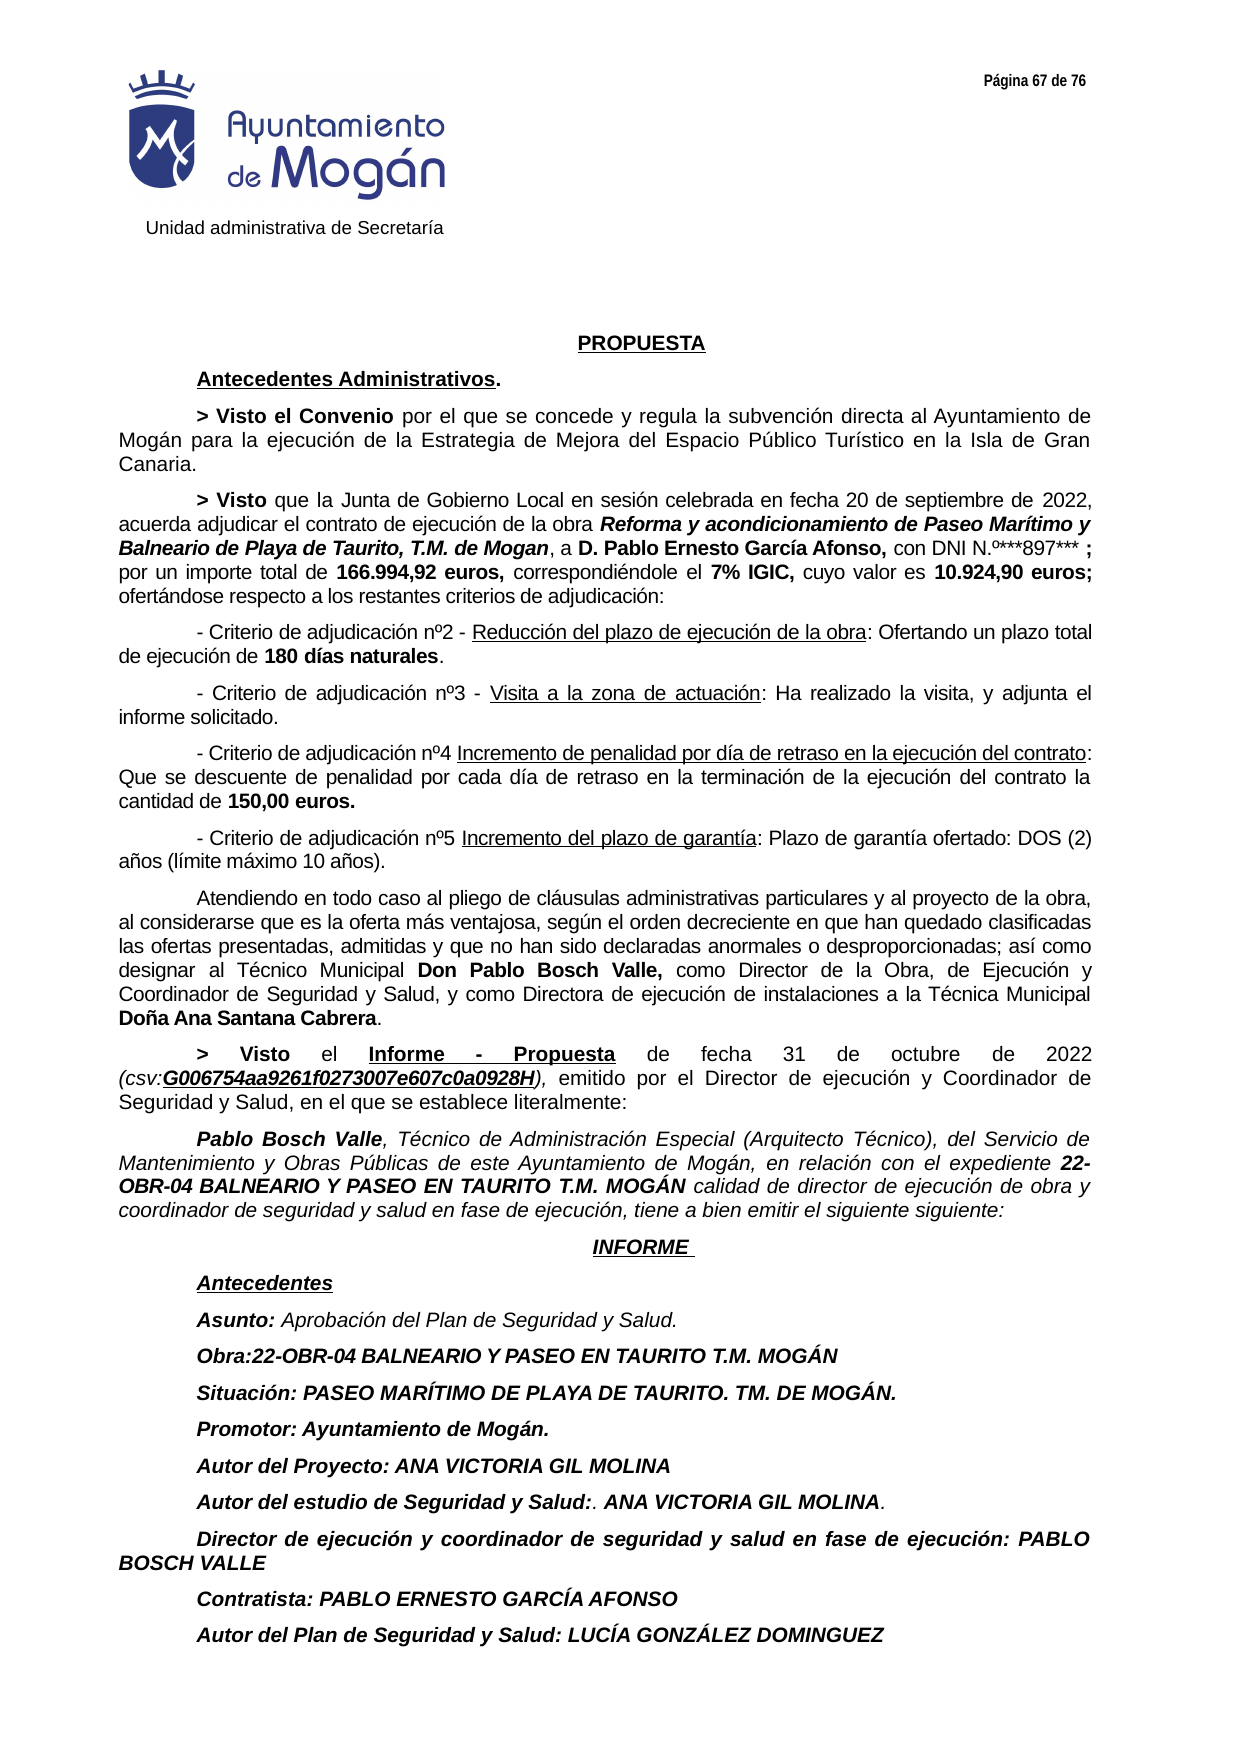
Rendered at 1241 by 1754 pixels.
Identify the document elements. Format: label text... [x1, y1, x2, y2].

text - Criterio de adjudicación nº4 Incremento de penalidad por día de retraso en la ejecución del contrato: Que se descuente de penalidad por cada día de retraso en la terminación de la ejecución del contrato la cantidad de 150,00 euros. [118, 741, 1092, 813]
text INFORME [118, 1235, 1092, 1259]
text Promotor: Ayuntamiento de Mogán. [118, 1417, 1092, 1441]
text Pablo Bosch Valle, Técnico de Administración Especial (Arquitecto Técnico), del Servicio de Mantenimiento y Obras Públicas de este Ayuntamiento de Mogán, en relación con el expediente 22-OBR-04 BALNEARIO Y PASEO EN TAURITO T.M. MOGÁN calidad de director de ejecución de obra y coordinador de seguridad y salud en fase de ejecución, tiene a bien emitir el siguiente siguiente: [118, 1126, 1092, 1222]
text Antecedentes [118, 1271, 1092, 1295]
text Obra:22-OBR-04 BALNEARIO Y PASEO EN TAURITO T.M. MOGÁN [118, 1344, 1092, 1368]
text Situación: PASEO MARÍTIMO DE PLAYA DE TAURITO. TM. DE MOGÁN. [118, 1381, 1092, 1404]
text Director de ejecución y coordinador de seguridad y salud en fase de ejecución: PABLO BOSCH VALLE [118, 1526, 1092, 1574]
text PROPUESTA [118, 331, 1092, 354]
text Atendiendo en todo caso al pliego de cláusulas administrativas particulares y al proyecto de la obra, al considerarse que es la oferta más ventajosa, según el orden decreciente en que han quedado clasificadas las ofertas presentadas, admitidas y que no han sido declaradas anormales o desproporcionadas; así como designar al Técnico Municipal Don Pablo Bosch Valle, como Director de la Obra, de Ejecución y Coordinador de Seguridad y Salud, y como Directora de ejecución de instalaciones a la Técnica Municipal Doña Ana Santana Cabrera. [118, 886, 1092, 1029]
text Asunto: Aprobación del Plan de Seguridad y Salud. [118, 1308, 1092, 1332]
text > Visto que la Junta de Gobierno Local en sesión celebrada en fecha 20 de septiembre de 2022, acuerda adjudicar el contrato de ejecución de la obra Reforma y acondicionamiento de Paseo Marítimo y Balneario de Playa de Taurito, T.M. de Mogan, a D. Pablo Ernesto García Afonso, con DNI N.º***897*** ; por un importe total de 166.994,92 euros, correspondiéndole el 7% IGIC, cuyo valor es 10.924,90 euros; ofertándose respecto a los restantes criterios de adjudicación: [118, 488, 1092, 608]
text - Criterio de adjudicación nº2 - Reducción del plazo de ejecución de la obra: Ofertando un plazo total de ejecución de 180 días naturales. [118, 620, 1092, 668]
text > Visto el Convenio por el que se concede y regula la subvención directa al Ayuntamiento de Mogán para la ejecución de la Estrategia de Mejora del Espacio Público Turístico en la Isla de Gran Canaria. [118, 403, 1092, 475]
text - Criterio de adjudicación nº3 - Visita a la zona de actuación: Ha realizado la visita, y adjunta el informe solicitado. [118, 681, 1092, 728]
text Contratista: PABLO ERNESTO GARCÍA AFONSO [118, 1587, 1092, 1611]
text > Visto el Informe - Propuesta de fecha 31 de octubre de 2022 (csv:G006754aa9261f0273007e607c0a0928H), emitido por el Director de ejecución y Coordinador de Seguridad y Salud, en el que se establece literalmente: [118, 1042, 1092, 1114]
text Antecedentes Administrativos. [118, 367, 1092, 391]
text Autor del Proyecto: ANA VICTORIA GIL MOLINA [118, 1453, 1092, 1477]
picture [128, 70, 445, 206]
text Autor del Plan de Seguridad y Salud: LUCÍA GONZÁLEZ DOMINGUEZ [118, 1623, 1092, 1647]
text Autor del estudio de Seguridad y Salud:. ANA VICTORIA GIL MOLINA. [118, 1490, 1092, 1514]
text - Criterio de adjudicación nº5 Incremento del plazo de garantía: Plazo de garantía ofertado: DOS (2) años (límite máximo 10 años). [118, 825, 1092, 873]
